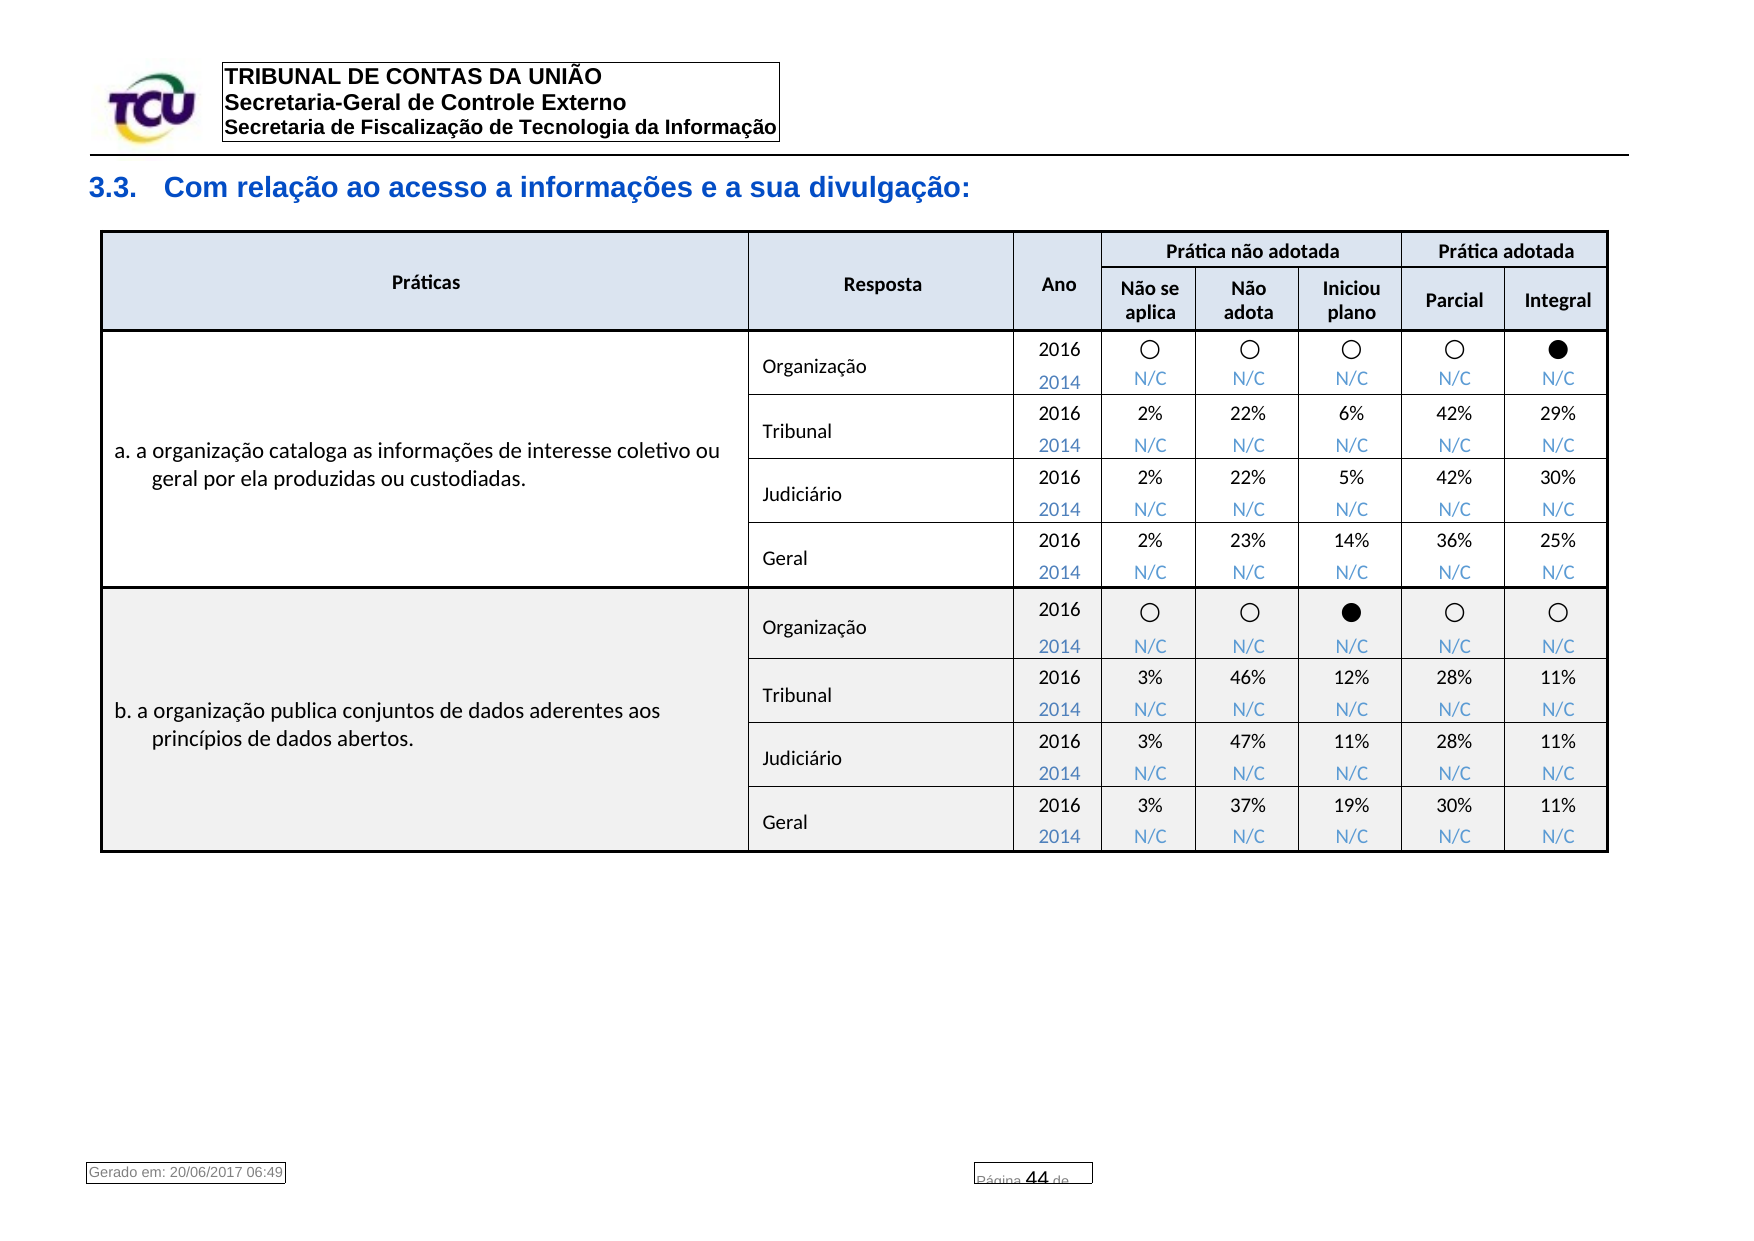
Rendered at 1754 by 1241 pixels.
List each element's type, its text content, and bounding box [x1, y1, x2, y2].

table_cell N/C [1196, 555, 1298, 586]
table_cell N/C [1505, 492, 1606, 522]
table_cell N/C [1402, 555, 1504, 586]
table_header Ano [1014, 233, 1101, 329]
table_cell ○ [1196, 332, 1298, 362]
table_cell Não se aplica [1102, 268, 1195, 329]
table_cell N/C [1402, 362, 1504, 394]
table_cell 5% [1299, 459, 1401, 492]
table_cell ○ [1102, 332, 1195, 362]
table_cell ● [1505, 332, 1606, 362]
table_cell N/C [1196, 756, 1298, 786]
table_cell Não adota [1196, 268, 1298, 329]
table_cell N/C [1402, 492, 1504, 522]
table_cell N/C [1299, 492, 1401, 522]
table_cell N/C [1102, 555, 1195, 586]
table_cell N/C [1102, 362, 1195, 394]
table_cell 3% [1102, 723, 1195, 756]
table_cell 30% [1402, 787, 1504, 819]
table_cell N/C [1505, 819, 1606, 850]
table_cell 28% [1402, 659, 1504, 692]
table_cell N/C [1505, 692, 1606, 722]
table_cell ○ [1402, 589, 1504, 627]
table_cell N/C [1402, 692, 1504, 722]
table_cell N/C [1196, 362, 1298, 394]
table_header Prática não adotada [1102, 233, 1401, 266]
table_cell 2016 [1014, 459, 1101, 492]
table_cell N/C [1402, 819, 1504, 850]
table_cell 22% [1196, 395, 1298, 428]
table_cell N/C [1196, 627, 1298, 658]
table_cell N/C [1402, 428, 1504, 458]
table_cell 29% [1505, 395, 1606, 428]
table_cell 11% [1505, 659, 1606, 692]
table_cell 3% [1102, 787, 1195, 819]
table_cell N/C [1505, 555, 1606, 586]
table_cell N/C [1402, 756, 1504, 786]
table_cell N/C [1299, 819, 1401, 850]
table_cell Organização [749, 589, 1013, 658]
table_cell ○ [1102, 589, 1195, 627]
table_cell 2% [1102, 459, 1195, 492]
picture [91, 156, 203, 161]
table_cell 2% [1102, 523, 1195, 555]
table_cell N/C [1505, 627, 1606, 658]
table_cell N/C [1102, 756, 1195, 786]
table_cell 14% [1299, 523, 1401, 555]
table_cell ● [1299, 589, 1401, 627]
table_cell Organização [749, 332, 1013, 394]
table_cell 2014 [1014, 555, 1101, 586]
table_cell 42% [1402, 395, 1504, 428]
table_cell Judiciário [749, 723, 1013, 786]
table_header Resposta [749, 233, 1013, 329]
table_cell Tribunal [749, 659, 1013, 722]
table_header Prática adotada [1402, 233, 1606, 266]
table_cell N/C [1102, 627, 1195, 658]
table_cell 46% [1196, 659, 1298, 692]
table_cell 11% [1299, 723, 1401, 756]
table_cell N/C [1299, 627, 1401, 658]
table_cell N/C [1299, 555, 1401, 586]
table_cell Tribunal [749, 395, 1013, 458]
table_cell 2016 [1014, 723, 1101, 756]
table_cell Judiciário [749, 459, 1013, 522]
table_cell N/C [1402, 627, 1504, 658]
table_cell Parcial [1402, 268, 1504, 329]
table_cell 3% [1102, 659, 1195, 692]
table_cell 2014 [1014, 692, 1101, 722]
table_cell ○ [1505, 589, 1606, 627]
table_cell 6% [1299, 395, 1401, 428]
table_cell 2016 [1014, 523, 1101, 555]
table_cell Iniciou plano [1299, 268, 1401, 329]
table_cell 2014 [1014, 627, 1101, 658]
table_cell N/C [1196, 428, 1298, 458]
table_cell N/C [1505, 362, 1606, 394]
table_cell 2016 [1014, 659, 1101, 692]
table_cell N/C [1102, 819, 1195, 850]
table_cell 30% [1505, 459, 1606, 492]
table_header Práticas [103, 233, 748, 329]
table_cell N/C [1299, 362, 1401, 394]
table_cell 11% [1505, 723, 1606, 756]
table_cell Geral [749, 523, 1013, 586]
table_cell 2% [1102, 395, 1195, 428]
table_cell 37% [1196, 787, 1298, 819]
table_cell 25% [1505, 523, 1606, 555]
table_cell N/C [1102, 428, 1195, 458]
table_cell N/C [1196, 692, 1298, 722]
table_cell Geral [749, 787, 1013, 850]
table_cell N/C [1299, 756, 1401, 786]
table_cell 11% [1505, 787, 1606, 819]
table_cell 47% [1196, 723, 1298, 756]
table_cell N/C [1505, 756, 1606, 786]
table_cell 28% [1402, 723, 1504, 756]
picture [91, 58, 203, 154]
table_cell ○ [1402, 332, 1504, 362]
table_cell 2014 [1014, 362, 1101, 394]
table_cell 22% [1196, 459, 1298, 492]
table_cell N/C [1102, 492, 1195, 522]
table_cell N/C [1102, 692, 1195, 722]
table_cell N/C [1299, 428, 1401, 458]
table_cell 42% [1402, 459, 1504, 492]
table_cell 2016 [1014, 589, 1101, 627]
table_cell b. a organização publica conjuntos de dados aderentes aos princípios de dados abertos. [103, 589, 748, 850]
table_cell Integral [1505, 268, 1606, 329]
table_cell N/C [1299, 692, 1401, 722]
table_cell ○ [1196, 589, 1298, 627]
list Com relação ao acesso a informações e a sua divulgação: [88, 170, 1623, 204]
table_cell 12% [1299, 659, 1401, 692]
table_cell 2014 [1014, 756, 1101, 786]
table_cell 2014 [1014, 428, 1101, 458]
table_cell 2014 [1014, 492, 1101, 522]
table_cell N/C [1196, 819, 1298, 850]
table_cell 2016 [1014, 787, 1101, 819]
table_cell 36% [1402, 523, 1504, 555]
table_cell 2016 [1014, 332, 1101, 362]
table_cell N/C [1505, 428, 1606, 458]
table_cell 19% [1299, 787, 1401, 819]
table_cell ○ [1299, 332, 1401, 362]
table_cell N/C [1196, 492, 1298, 522]
table_cell 2014 [1014, 819, 1101, 850]
table_cell 23% [1196, 523, 1298, 555]
table_cell a. a organização cataloga as informações de interesse coletivo ou geral por ela produzidas ou custodiadas. [103, 332, 748, 586]
table_cell 2016 [1014, 395, 1101, 428]
